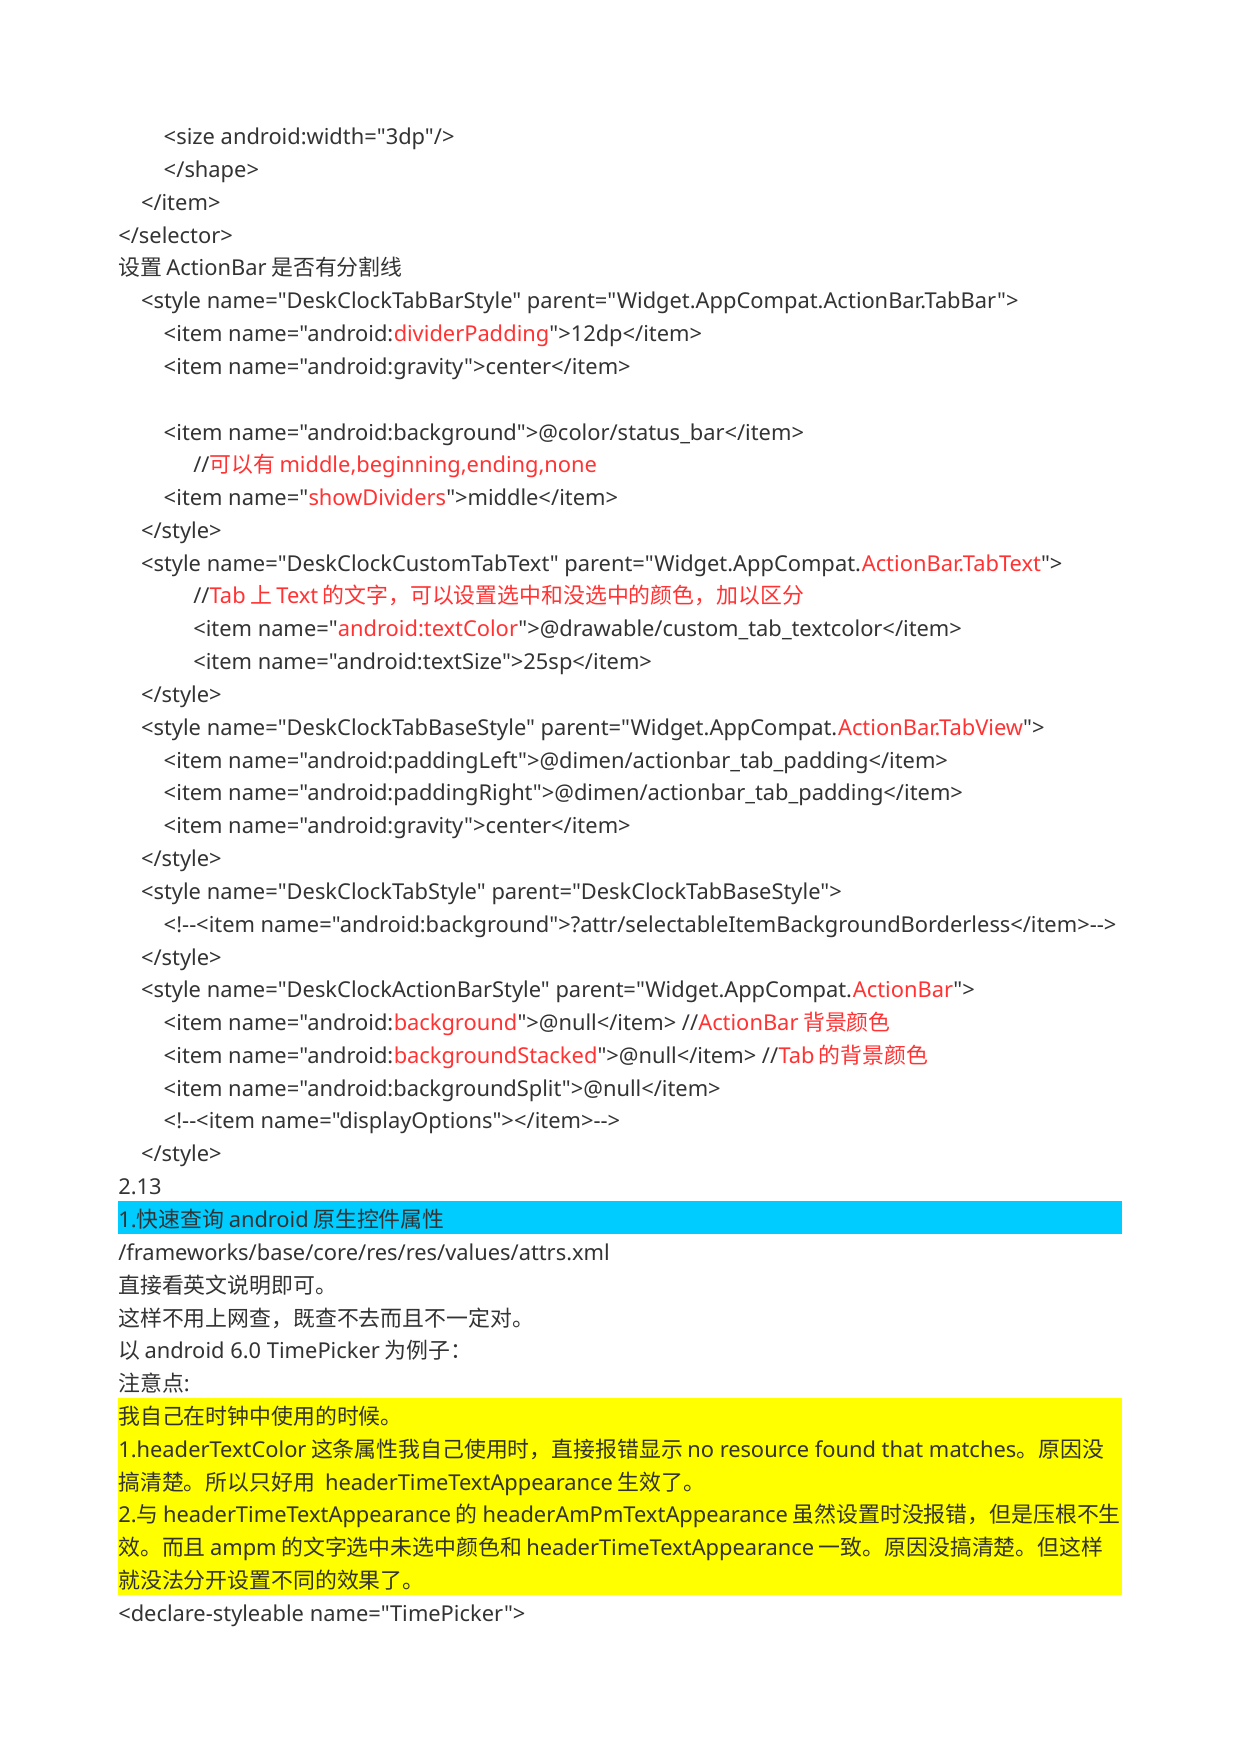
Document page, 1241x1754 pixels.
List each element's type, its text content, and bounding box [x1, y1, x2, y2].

text 1.headerTextColor这条属性我自己使用时，直接报错显示no resource found that matches。原因没搞清楚。所以只好用 headerTimeTextAppearance生效了。 [118, 1431, 1122, 1496]
text 1.快速查询android原生控件属性 [118, 1201, 1122, 1234]
text </style> <style name="DeskClockCustomTabText" parent="Widget.AppCompat.ActionBar.TabText"> [118, 512, 1122, 577]
text <item name="android:gravity">center</item> [118, 348, 1122, 381]
text <style name="DeskClockTabStyle" parent="DeskClockTabBaseStyle"> [118, 873, 1122, 906]
text <item name="android:gravity">center</item> [118, 807, 1122, 840]
text <style name="DeskClockTabBaseStyle" parent="Widget.AppCompat.ActionBar.TabView"> [118, 709, 1122, 742]
text </shape> [118, 151, 1122, 184]
text <item name="android:textColor">@drawable/custom_tab_textcolor</item> [118, 610, 1122, 643]
text 这样不用上网查，既查不去而且不一定对。 [118, 1299, 1122, 1332]
text <item name="android:dividerPadding">12dp</item> [118, 315, 1122, 348]
text <item name="android:backgroundStacked">@null</item> //Tab的背景颜色 [118, 1037, 1122, 1070]
text </style> [118, 840, 1122, 873]
text <!--<item name="displayOptions"></item>--> [118, 1102, 1122, 1135]
text </style> [118, 938, 1122, 971]
text //可以有middle,beginning,ending,none [118, 446, 1122, 479]
text 设置ActionBar是否有分割线 [118, 249, 1122, 282]
text <!--<item name="android:background">?attr/selectableItemBackgroundBorderless</item>--> [118, 906, 1122, 938]
text <item name="android:background">@null</item> //ActionBar背景颜色 [118, 1004, 1122, 1037]
text /frameworks/base/core/res/res/values/attrs.xml [118, 1234, 1122, 1267]
text <item name="showDividers">middle</item> [118, 479, 1122, 512]
text <item name="android:background">@color/status_bar</item> [118, 413, 1122, 446]
text //Tab上Text的文字，可以设置选中和没选中的颜色，加以区分 [118, 577, 1122, 610]
text <declare-styleable name="TimePicker"> [118, 1595, 1122, 1627]
text 以android 6.0 TimePicker为例子： [118, 1332, 1122, 1365]
text <style name="DeskClockTabBarStyle" parent="Widget.AppCompat.ActionBar.TabBar"> [118, 282, 1122, 315]
text <item name="android:paddingLeft">@dimen/actionbar_tab_padding</item> [118, 742, 1122, 774]
text 我自己在时钟中使用的时候。 [118, 1398, 1122, 1431]
text </selector> [118, 217, 1122, 249]
text 直接看英文说明即可。 [118, 1267, 1122, 1299]
text <item name="android:paddingRight">@dimen/actionbar_tab_padding</item> [118, 774, 1122, 807]
text <item name="android:textSize">25sp</item> [118, 643, 1122, 676]
text </style> [118, 676, 1122, 709]
text <item name="android:backgroundSplit">@null</item> [118, 1070, 1122, 1102]
text <style name="DeskClockActionBarStyle" parent="Widget.AppCompat.ActionBar"> [118, 971, 1122, 1004]
text <size android:width="3dp"/> [118, 118, 1122, 151]
text </item> [118, 184, 1122, 217]
text 2.与headerTimeTextAppearance的 headerAmPmTextAppearance虽然设置时没报错，但是压根不生效。而且ampm的文字选中未选中颜色和headerTimeTextAppearance一致。原因没搞清楚。但这样就没法分开设置不同的效果了。 [118, 1496, 1122, 1595]
text 注意点: [118, 1365, 1122, 1398]
text 2.13 [118, 1168, 1122, 1201]
text </style> [118, 1135, 1122, 1168]
